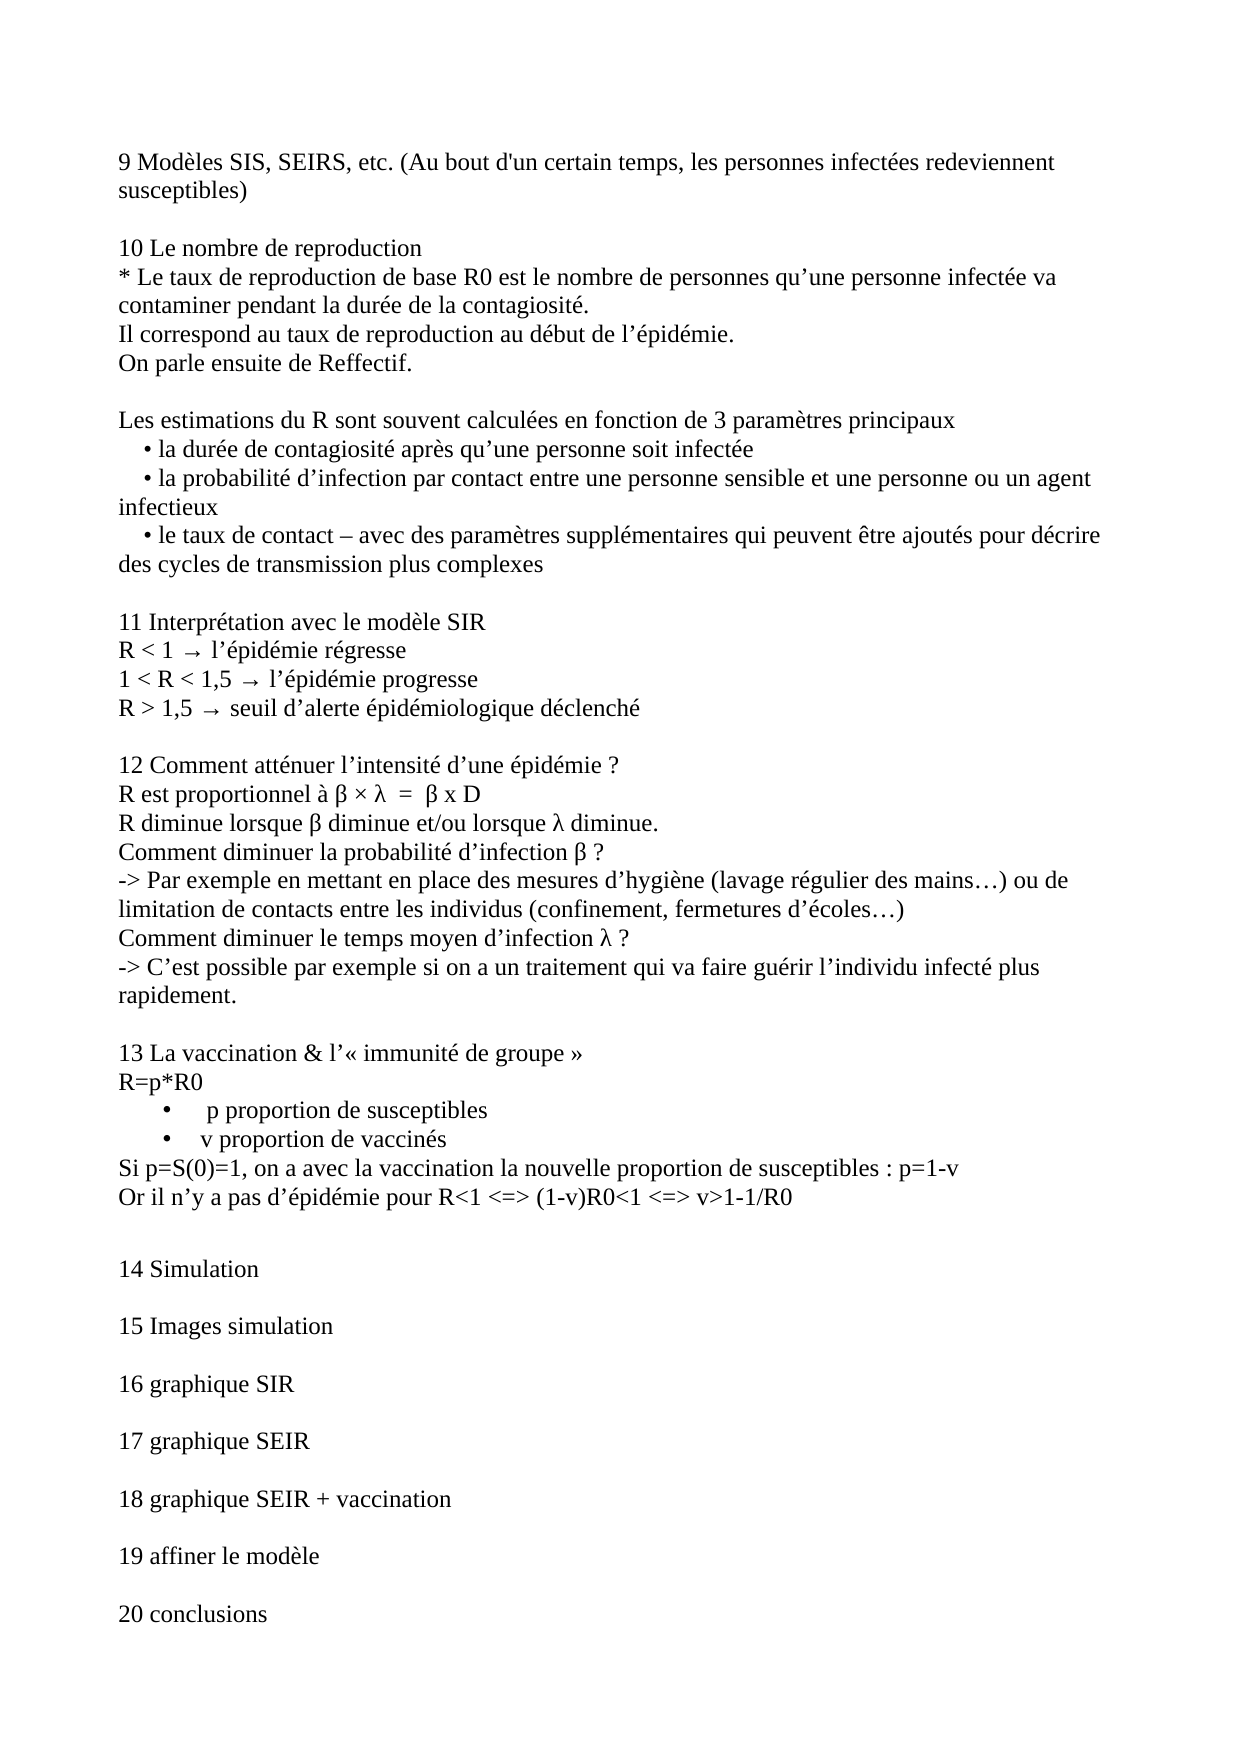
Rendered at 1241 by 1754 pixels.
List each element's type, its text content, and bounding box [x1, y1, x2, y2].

text 18 graphique SEIR + vaccination [118, 1484, 1122, 1512]
text R=p*R0 [118, 1067, 1122, 1096]
text Les estimations du R sont souvent calculées en fonction de 3 paramètres principaux [118, 406, 1122, 434]
text Comment diminuer le temps moyen d’infection λ ? [118, 923, 1122, 952]
text • le taux de contact – avec des paramètres supplémentaires qui peuvent être ajoutés pour décrire des cycles de transmission plus complexes [118, 521, 1122, 578]
text • la durée de contagiosité après qu’une personne soit infectée [118, 434, 1122, 463]
text 9 Modèles SIS, SEIRS, etc. (Au bout d'un certain temps, les personnes infectées redeviennent susceptibles) [118, 147, 1122, 204]
text 17 graphique SEIR [118, 1426, 1122, 1455]
text R diminue lorsque β diminue et/ou lorsque λ diminue. [118, 808, 1122, 837]
text -> C’est possible par exemple si on a un traitement qui va faire guérir l’individu infecté plus rapidement. [118, 952, 1122, 1009]
text 12 Comment atténuer l’intensité d’une épidémie ? [118, 751, 1122, 779]
list v proportion de vaccinés [163, 1124, 1122, 1153]
text Il correspond au taux de reproduction au début de l’épidémie. [118, 319, 1122, 348]
text 20 conclusions [118, 1599, 1122, 1627]
text Si p=S(0)=1, on a avec la vaccination la nouvelle proportion de susceptibles : p=1-v [118, 1153, 1122, 1182]
text 1 < R < 1,5 → l’épidémie progresse [118, 664, 1122, 693]
text 16 graphique SIR [118, 1369, 1122, 1397]
text 14 Simulation [118, 1254, 1122, 1282]
text R < 1 → l’épidémie régresse [118, 636, 1122, 664]
text 15 Images simulation [118, 1311, 1122, 1340]
text -> Par exemple en mettant en place des mesures d’hygiène (lavage régulier des mains…) ou de limitation de contacts entre les individus (confinement, fermetures d’écoles…) [118, 866, 1122, 923]
text Comment diminuer la probabilité d’infection β ? [118, 837, 1122, 866]
text On parle ensuite de Reffectif. [118, 348, 1122, 377]
text R est proportionnel à β × λ = β x D [118, 779, 1122, 808]
text R > 1,5 → seuil d’alerte épidémiologique déclenché [118, 693, 1122, 722]
text Or il n’y a pas d’épidémie pour R<1 <=> (1-v)R0<1 <=> v>1-1/R0 [118, 1182, 1122, 1211]
text 13 La vaccination & l’« immunité de groupe » [118, 1038, 1122, 1067]
list p proportion de susceptibles [163, 1096, 1122, 1124]
text * Le taux de reproduction de base R0 est le nombre de personnes qu’une personne infectée va contaminer pendant la durée de la contagiosité. [118, 262, 1122, 319]
text 11 Interprétation avec le modèle SIR [118, 607, 1122, 636]
text 10 Le nombre de reproduction [118, 233, 1122, 262]
text 19 affiner le modèle [118, 1541, 1122, 1570]
text • la probabilité d’infection par contact entre une personne sensible et une personne ou un agent infectieux [118, 463, 1122, 521]
